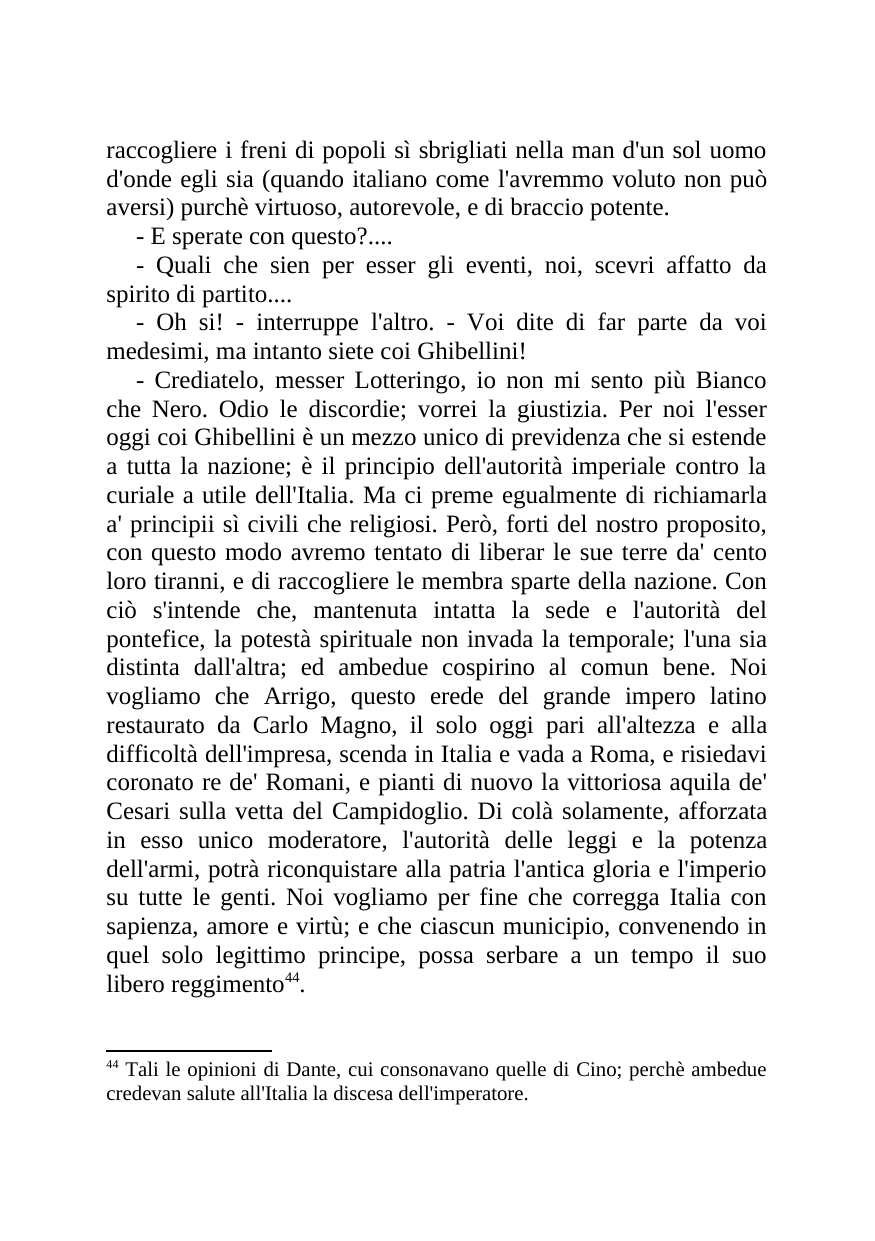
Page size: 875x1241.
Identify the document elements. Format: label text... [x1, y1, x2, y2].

text - Oh si! - interruppe l'altro. - Voi dite di far parte da voi medesimi, ma intanto siete coi Ghibellini! [106, 307, 768, 365]
text - E sperate con questo?.... [106, 221, 768, 250]
text raccogliere i freni di popoli sì sbrigliati nella man d'un sol uomo d'onde egli sia (quando italiano come l'avremmo voluto non può aversi) purchè virtuoso, autorevole, e di braccio potente. [106, 135, 768, 221]
text Tali le opinioni di Dante, cui consonavano quelle di Cino; perchè ambedue credevan salute all'Italia la discesa dell'imperatore. [106, 1057, 768, 1105]
text - Quali che sien per esser gli eventi, noi, scevri affatto da spirito di partito.... [106, 250, 768, 307]
text - Crediatelo, messer Lotteringo, io non mi sento più Bianco che Nero. Odio le discordie; vorrei la giustizia. Per noi l'esser oggi coi Ghibellini è un mezzo unico di previdenza che si estende a tutta la nazione; è il principio dell'autorità imperiale contro la curiale a utile dell'Italia. Ma ci preme egualmente di richiamarla a' principii sì civili che religiosi. Però, forti del nostro proposito, con questo modo avremo tentato di liberar le sue terre da' cento loro tiranni, e di raccogliere le membra sparte della nazione. Con ciò s'intende che, mantenuta intatta la sede e l'autorità del pontefice, la potestà spirituale non invada la temporale; l'una sia distinta dall'altra; ed ambedue cospirino al comun bene. Noi vogliamo che Arrigo, questo erede del grande impero latino restaurato da Carlo Magno, il solo oggi pari all'altezza e alla difficoltà dell'impresa, scenda in Italia e vada a Roma, e risiedavi coronato re de' Romani, e pianti di nuovo la vittoriosa aquila de' Cesari sulla vetta del Campidoglio. Di colà solamente, afforzata in esso unico moderatore, l'autorità delle leggi e la potenza dell'armi, potrà riconquistare alla patria l'antica gloria e l'imperio su tutte le genti. Noi vogliamo per fine che corregga Italia con sapienza, amore e virtù; e che ciascun municipio, convenendo in quel solo legittimo principe, possa serbare a un tempo il suo libero reggimento. [106, 365, 768, 997]
